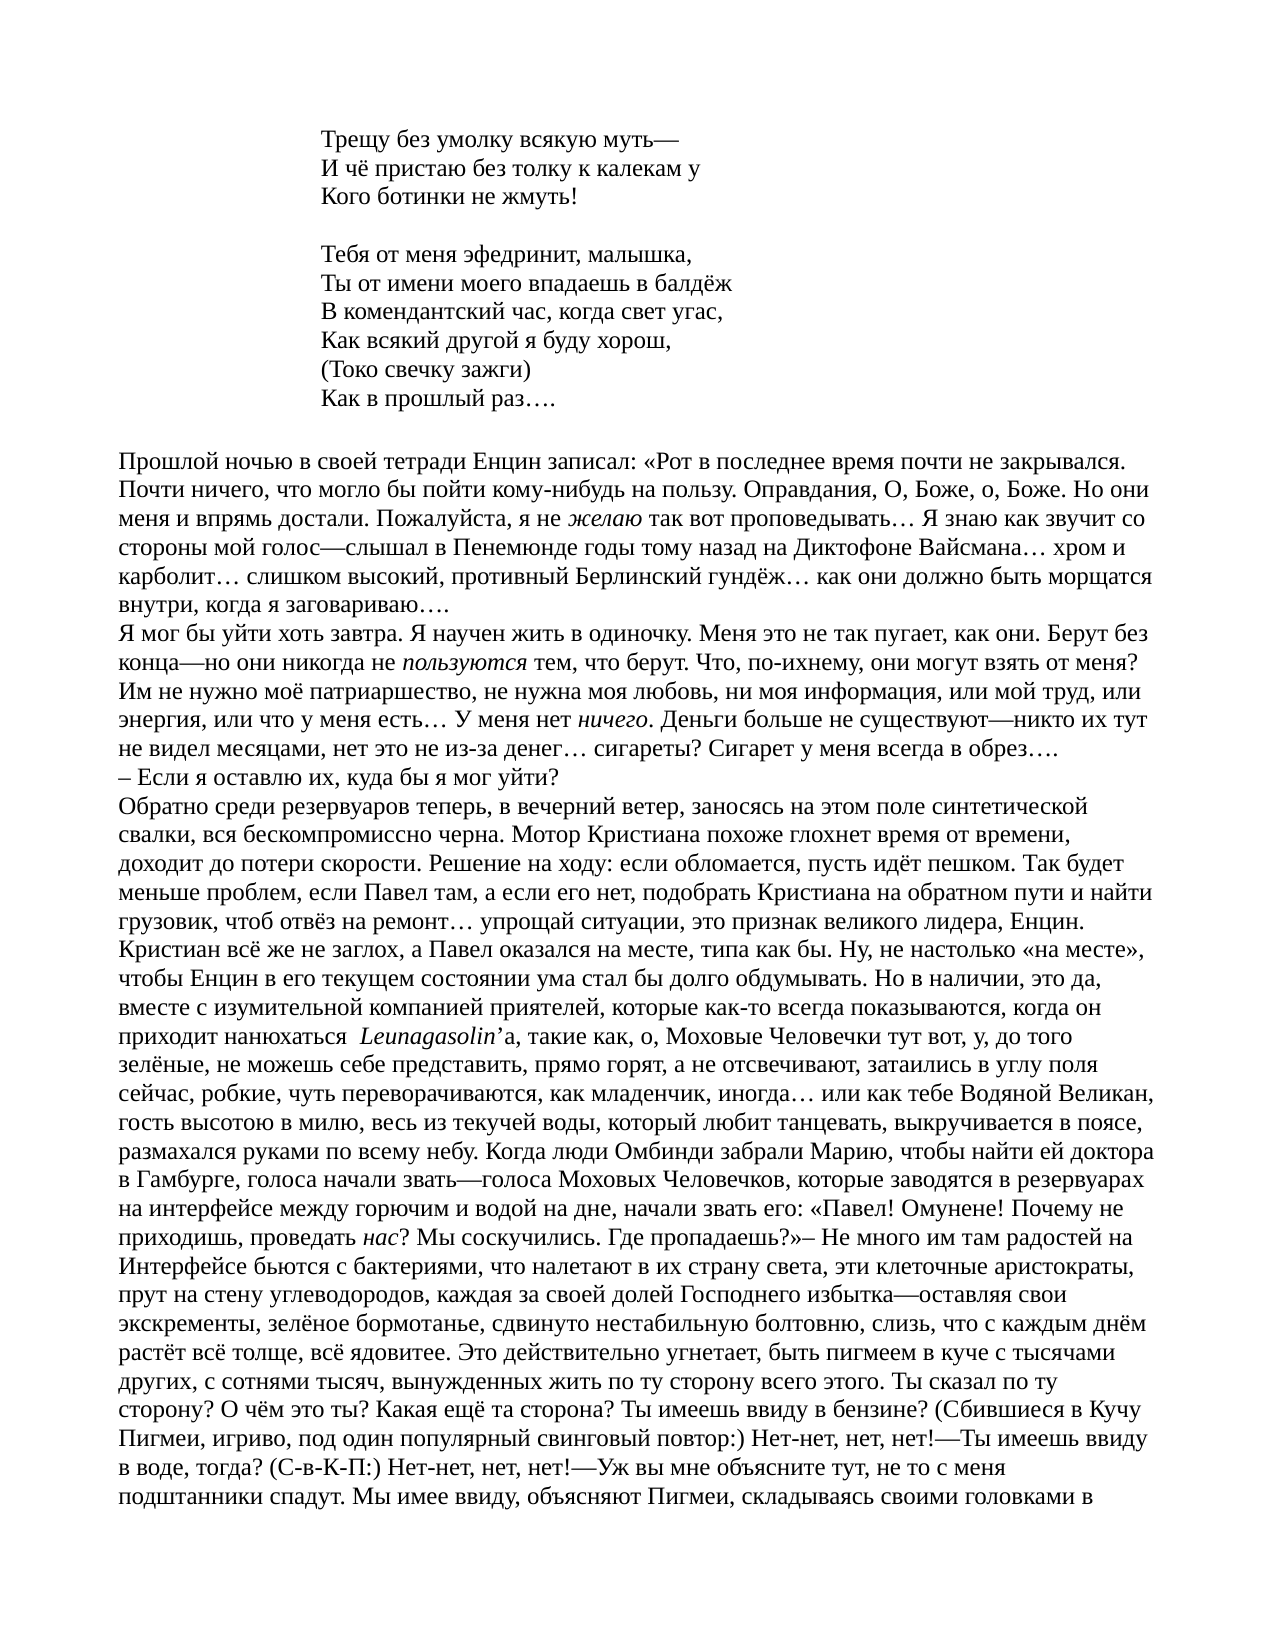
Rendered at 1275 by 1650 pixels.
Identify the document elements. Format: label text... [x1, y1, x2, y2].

text Кристиан всё же не заглох, а Павел оказался на месте, типа как бы. Ну, не настолько «на месте», чтобы Енцин в его текущем состоянии ума стал бы долго обдумывать. Но в наличии, это да, вместе с изумительной компанией приятелей, которые как-то всегда показываются, когда он приходит нанюхаться Leunagasolin’а, такие как, о, Моховые Человечки тут вот, у, до того зелёные, не можешь себе представить, прямо горят, а не отсвечивают, затаились в углу поля сейчас, робкие, чуть переворачиваются, как младенчик, иногда… или как тебе Водяной Великан, гость высотою в милю, весь из текучей воды, который любит танцевать, выкручивается в поясе, размахался руками по всему небу. Когда люди Омбинди забрали Марию, чтобы найти ей доктора в Гамбурге, голоса начали звать—голоса Моховых Человечков, которые заводятся в резервуарах на интерфейсе между горючим и водой на дне, начали звать его: «Павел! Омунене! Почему не приходишь, проведать нас? Мы соскучились. Где пропадаешь?»– Не много им там радостей на Интерфейсе бьются с бактериями, что налетают в их страну света, эти клеточные аристократы, прут на стену углеводородов, каждая за своей долей Господнего избытка—оставляя свои экскременты, зелёное бормотанье, сдвинуто нестабильную болтовню, слизь, что с каждым днём растёт всё толще, всё ядовитее. Это действительно угнетает, быть пигмеем в куче с тысячами других, с сотнями тысяч, вынужденных жить по ту сторону всего этого. Ты сказал по ту сторону? О чём это ты? Какая ещё та сторона? Ты имеешь ввиду в бензине? (Сбившиеся в Кучу Пигмеи, игриво, под один популярный свинговый повтор:) Нет-нет, нет, нет!—Ты имеешь ввиду в воде, тогда? (С-в-К-П:) Нет-нет, нет, нет!—Уж вы мне объясните тут, не то с меня подштанники спадут. Мы имее ввиду, объясняют Пигмеи, складываясь своими головками в [118, 934, 1157, 1509]
text – Если я оставлю их, куда бы я мог уйти? [118, 762, 1157, 791]
text Обратно среди резервуаров теперь, в вечерний ветер, заносясь на этом поле синтетической свалки, вся бескомпромиссно черна. Мотор Кристиана похоже глохнет время от времени, доходит до потери скорости. Решение на ходу: если обломается, пусть идёт пешком. Так будет меньше проблем, если Павел там, а если его нет, подобрать Кристиана на обратном пути и найти грузовик, чтоб отвёз на ремонт… упрощай ситуации, это признак великого лидера, Енцин. [118, 791, 1157, 934]
table_cell Трещу без умолку всякую муть— И чё пристаю без толку к калекам у Кого ботинки не жмуть! Тебя от меня эфедринит, малышка, Ты от имени моего впадаешь в балдёж В комендантский час, когда свет угас, Как всякий другой я буду хорош, (Токо свечку зажги) Как в прошлый раз…. [315, 118, 1157, 446]
text Прошлой ночью в своей тетради Енцин записал: «Рот в последнее время почти не закрывался. Почти ничего, что могло бы пойти кому-нибудь на пользу. Оправдания, О, Боже, о, Боже. Но они меня и впрямь достали. Пожалуйста, я не желаю так вот проповедывать… Я знаю как звучит со стороны мой голос—слышал в Пенемюнде годы тому назад на Диктофоне Вайсмана… хром и карболит… слишком высокий, противный Берлинский гундёж… как они должно быть морщатся внутри, когда я заговариваю…. [118, 446, 1157, 618]
table_cell [118, 118, 315, 446]
text Я мог бы уйти хоть завтра. Я научен жить в одиночку. Меня это не так пугает, как они. Берут без конца—но они никогда не пользуются тем, что берут. Что, по-ихнему, они могут взять от меня? Им не нужно моё патриаршество, не нужна моя любовь, ни моя информация, или мой труд, или энергия, или что у меня есть… У меня нет ничего. Деньги больше не существуют—никто их тут не видел месяцами, нет это не из-за денег… сигареты? Сигарет у меня всегда в обрез…. [118, 618, 1157, 762]
